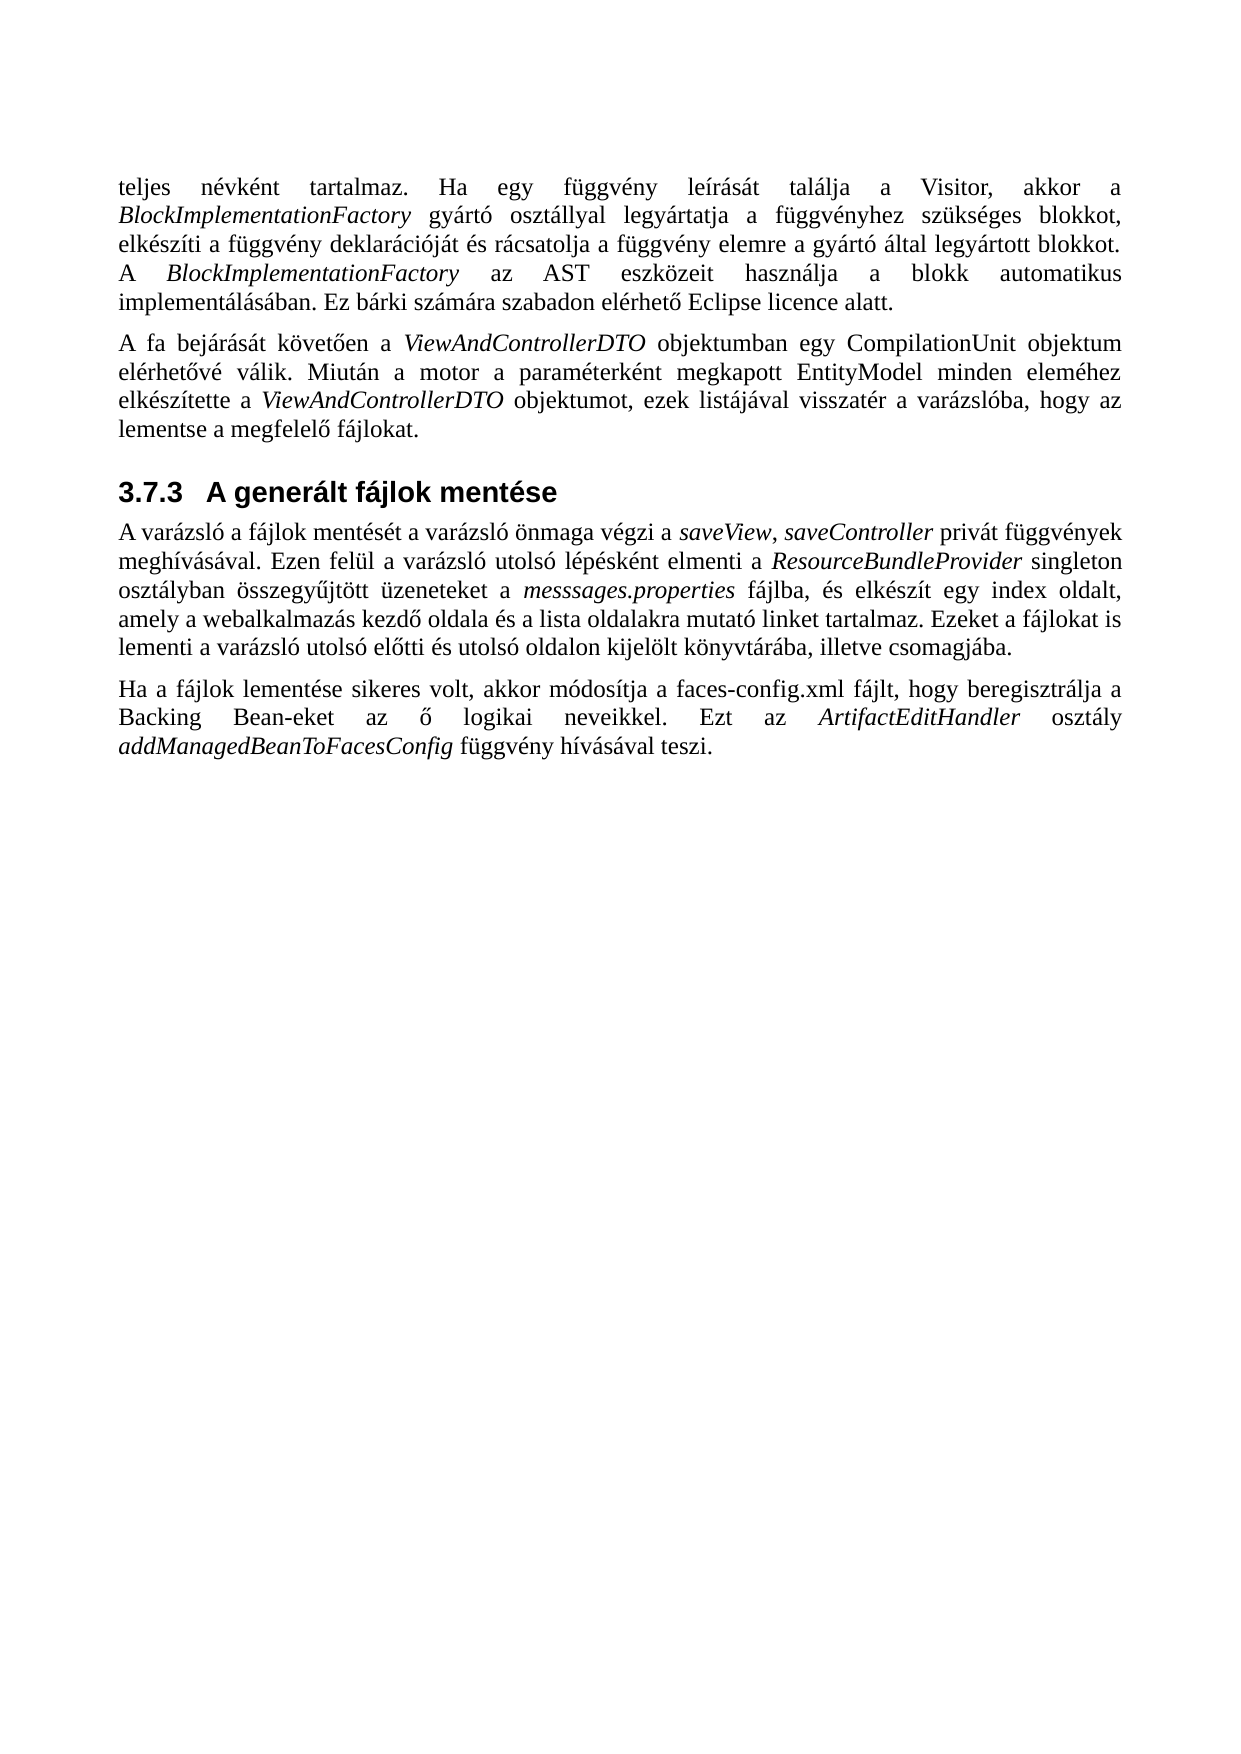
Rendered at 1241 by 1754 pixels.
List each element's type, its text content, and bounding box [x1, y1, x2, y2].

text teljes névként tartalmaz. Ha egy függvény leírását találja a Visitor, akkor a BlockImplementationFactory gyártó osztállyal legyártatja a függvényhez szükséges blokkot, elkészíti a függvény deklarációját és rácsatolja a függvény elemre a gyártó által legyártott blokkot. A BlockImplementationFactory az AST eszközeit használja a blokk automatikus implementálásában. Ez bárki számára szabadon elérhető Eclipse licence alatt. [118, 172, 1122, 315]
text A varázsló a fájlok mentését a varázsló önmaga végzi a saveView, saveController privát függvények meghívásával. Ezen felül a varázsló utolsó lépésként elmenti a ResourceBundleProvider singleton osztályban összegyűjtött üzeneteket a messsages.properties fájlba, és elkészít egy index oldalt, amely a webalkalmazás kezdő oldala és a lista oldalakra mutató linket tartalmaz. Ezeket a fájlokat is lementi a varázsló utolsó előtti és utolsó oldalon kijelölt könyvtárába, illetve csomagjába. [118, 517, 1122, 661]
text A fa bejárását követően a ViewAndControllerDTO objektumban egy CompilationUnit objektum elérhetővé válik. Miután a motor a paraméterként megkapott EntityModel minden eleméhez elkészítette a ViewAndControllerDTO objektumot, ezek listájával visszatér a varázslóba, hogy az lementse a megfelelő fájlokat. [118, 328, 1122, 443]
subtitle A generált fájlok mentése [118, 475, 1122, 508]
text Ha a fájlok lementése sikeres volt, akkor módosítja a faces-config.xml fájlt, hogy beregisztrálja a Backing Bean-eket az ő logikai neveikkel. Ezt az ArtifactEditHandler osztály addManagedBeanToFacesConfig függvény hívásával teszi. [118, 674, 1122, 760]
